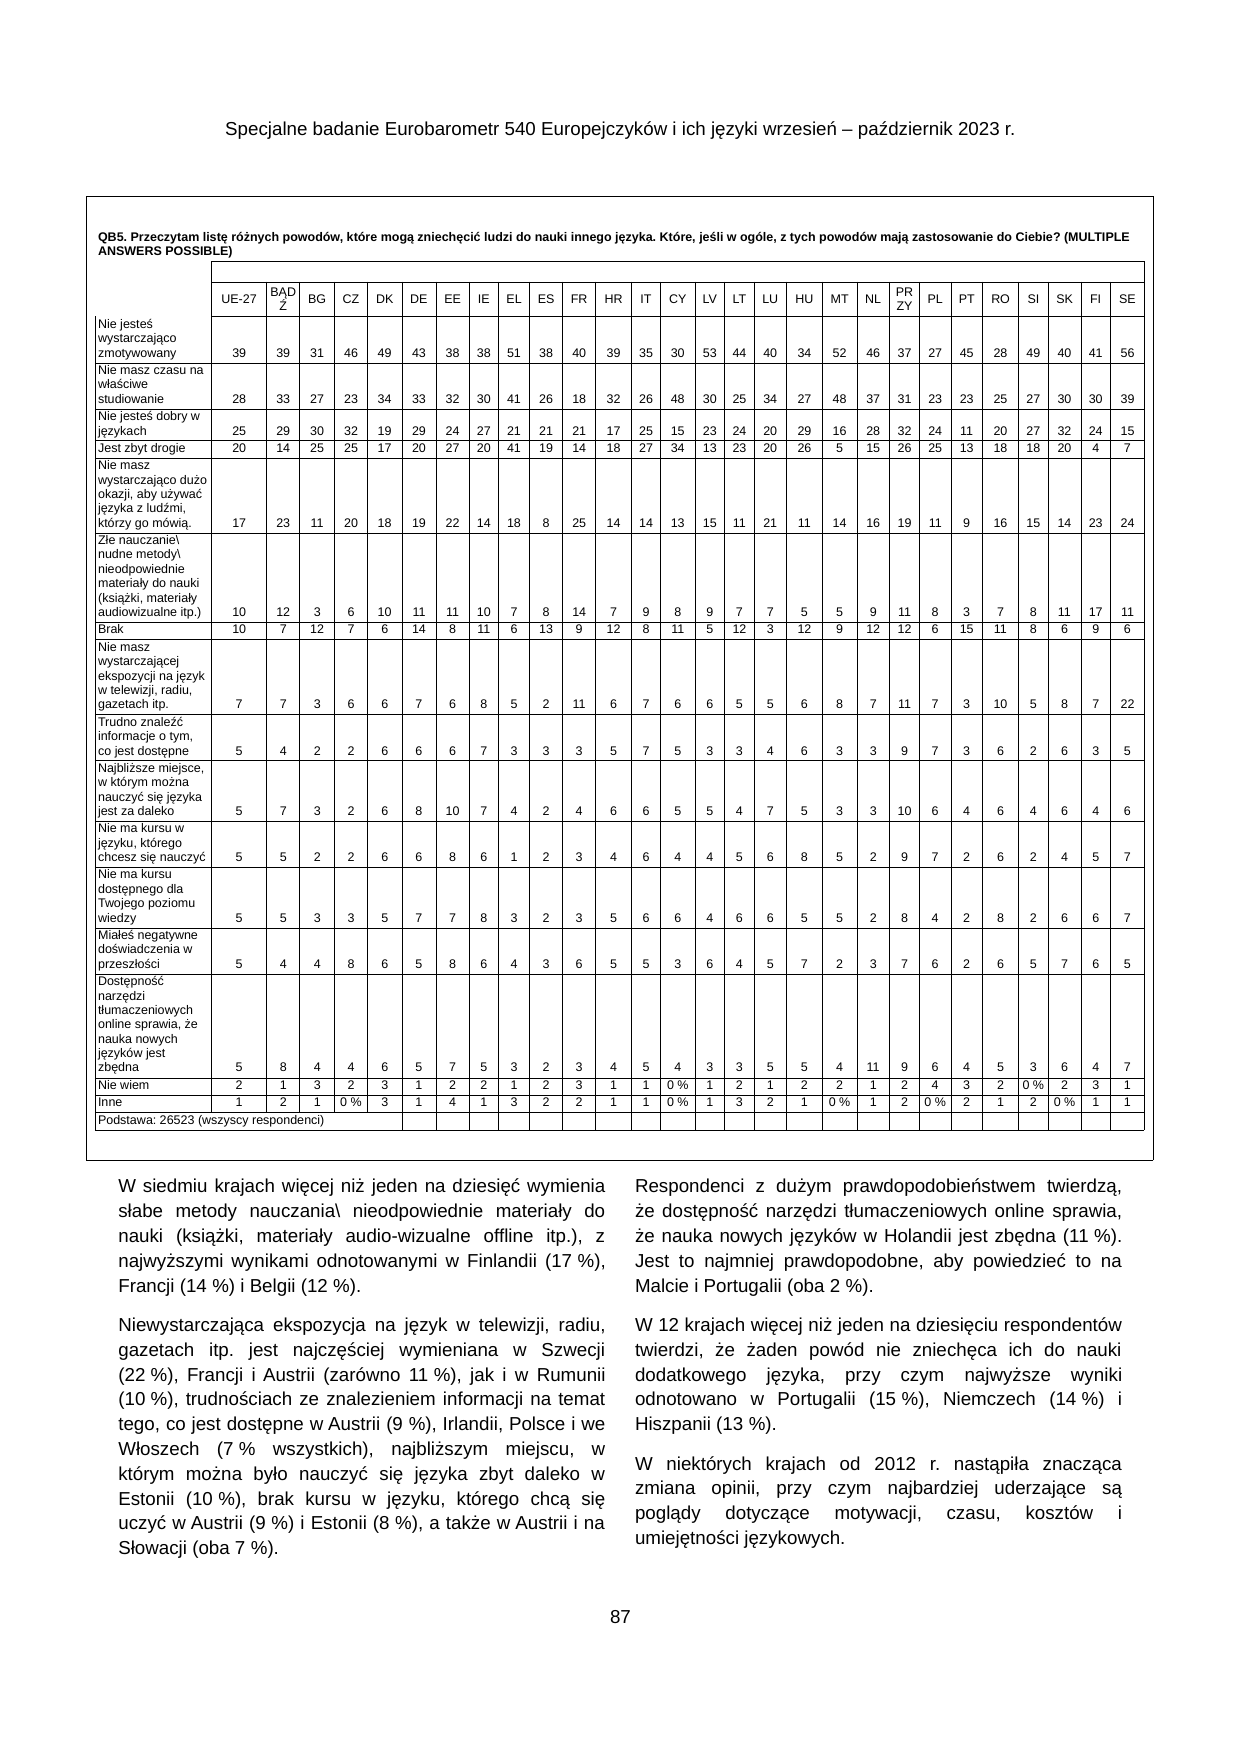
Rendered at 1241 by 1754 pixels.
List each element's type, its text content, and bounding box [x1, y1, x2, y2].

table_cell 23 [1082, 459, 1110, 533]
table_cell 3 [1019, 975, 1048, 1077]
table_cell 5 [596, 715, 631, 760]
table_cell 43 [403, 317, 436, 362]
table_cell 9 [890, 715, 919, 760]
table_cell 28 [212, 364, 266, 409]
table_cell 16 [823, 410, 857, 440]
table_cell 5 [632, 975, 660, 1077]
table_cell 11 [725, 459, 754, 533]
table_cell 32 [596, 364, 631, 409]
table_cell 6 [470, 822, 498, 867]
table_cell 2 [787, 1079, 822, 1095]
table_cell 5 [661, 761, 695, 821]
table_cell 8 [661, 534, 695, 622]
table_cell 2 [335, 1079, 367, 1095]
table_cell 27 [787, 364, 822, 409]
table_cell 6 [368, 975, 402, 1077]
table_cell 27 [632, 441, 660, 458]
table_cell 14 [596, 459, 631, 533]
table_cell [632, 1113, 660, 1129]
table_cell 27 [1019, 410, 1048, 440]
table_cell 3 [300, 1079, 334, 1095]
table_cell 6 [920, 929, 951, 974]
table_cell 5 [1082, 822, 1110, 867]
table_cell 6 [632, 761, 660, 821]
table_cell 3 [755, 623, 786, 639]
table_cell 29 [403, 410, 436, 440]
table_cell 3 [952, 640, 982, 714]
table_cell [563, 1113, 595, 1129]
table_cell Nie jesteś dobry w językach [96, 410, 211, 440]
table_cell 12 [300, 623, 334, 639]
table_cell 30 [696, 364, 724, 409]
table_cell 6 [596, 761, 631, 821]
table_cell 6 [368, 822, 402, 867]
table_cell 10 [470, 534, 498, 622]
table_cell 0 % [661, 1096, 695, 1112]
table_cell 6 [696, 929, 724, 974]
table_cell 6 [787, 715, 822, 760]
table_cell 40 [1049, 317, 1081, 362]
table_cell 6 [368, 623, 402, 639]
table_cell CZ [335, 283, 367, 316]
table_cell Nie masz wystarczającej ekspozycji na język w telewizji, radiu, gazetach itp. [96, 640, 211, 714]
table_cell 40 [755, 317, 786, 362]
table_cell 11 [983, 623, 1018, 639]
table_cell 12 [787, 623, 822, 639]
table_cell 2 [1049, 1079, 1081, 1095]
table_cell 7 [470, 761, 498, 821]
table_cell Inne [96, 1096, 211, 1112]
table_cell [1111, 1113, 1144, 1129]
table_cell 12 [596, 623, 631, 639]
table_cell 5 [983, 975, 1018, 1077]
table_cell 6 [1049, 868, 1081, 928]
table_cell 25 [300, 441, 334, 458]
table_cell 10 [368, 534, 402, 622]
table_cell EE [437, 283, 469, 316]
table_cell 5 [755, 929, 786, 974]
table_cell 11 [1111, 534, 1144, 622]
table_cell 37 [890, 317, 919, 362]
table_cell 7 [403, 640, 436, 714]
table_cell 15 [661, 410, 695, 440]
table_cell 5 [823, 534, 857, 622]
table_cell 6 [1111, 761, 1144, 821]
table_cell [596, 1113, 631, 1129]
table_cell 2 [563, 1096, 595, 1112]
table_cell 8 [335, 929, 367, 974]
table_cell 23 [952, 364, 982, 409]
table_cell 25 [335, 441, 367, 458]
table_cell 15 [858, 441, 889, 458]
table_cell 15 [952, 623, 982, 639]
table_cell 3 [563, 822, 595, 867]
table_cell 19 [368, 410, 402, 440]
table_cell 15 [696, 459, 724, 533]
table_cell 12 [267, 534, 299, 622]
table_cell 2 [952, 929, 982, 974]
table_cell 15 [1111, 410, 1144, 440]
table_cell 1 [696, 1079, 724, 1095]
table_cell 53 [696, 317, 724, 362]
table_cell 5 [212, 929, 266, 974]
table_cell 25 [920, 441, 951, 458]
table_cell 0 % [823, 1096, 857, 1112]
table_cell 14 [632, 459, 660, 533]
table_cell 11 [1049, 534, 1081, 622]
table_cell [437, 1113, 469, 1129]
table_cell 20 [755, 441, 786, 458]
table_cell 25 [983, 364, 1018, 409]
table_cell 18 [983, 441, 1018, 458]
table_cell 1 [596, 1079, 631, 1095]
table_cell 30 [1049, 364, 1081, 409]
table_cell 5 [696, 623, 724, 639]
table_cell 8 [823, 640, 857, 714]
table_cell Nie jesteś wystarczająco zmotywowany [96, 316, 211, 362]
table_cell 4 [563, 761, 595, 821]
table_cell Podstawa: 26523 (wszyscy respondenci) [96, 1113, 402, 1129]
table_cell PL [920, 283, 951, 316]
table_cell 4 [1082, 761, 1110, 821]
table_cell 7 [267, 640, 299, 714]
table_cell 46 [335, 317, 367, 362]
table_cell 13 [952, 441, 982, 458]
table_cell 32 [437, 364, 469, 409]
table_cell 4 [755, 715, 786, 760]
table_cell 48 [823, 364, 857, 409]
table_cell 6 [499, 623, 529, 639]
table_cell 34 [755, 364, 786, 409]
table_cell 3 [661, 929, 695, 974]
table_cell 20 [212, 441, 266, 458]
table_cell 13 [696, 441, 724, 458]
table_cell 29 [267, 410, 299, 440]
table_cell 10 [212, 623, 266, 639]
table_cell 6 [661, 640, 695, 714]
table_cell 14 [403, 623, 436, 639]
table_cell 7 [920, 715, 951, 760]
text Niewystarczająca ekspozycja na język w telewizji, radiu, gazetach itp. jest najczęściej wymieniana w Szwecji (22 %), Francji i Austrii (zarówno 11 %), jak i w Rumunii (10 %), trudnościach ze znalezieniem informacji na temat tego, co jest dostępne w Austrii (9 %), Irlandii, Polsce i we Włoszech (7 % wszystkich), najbliższym miejscu, w którym można było nauczyć się języka zbyt daleko w Estonii (10 %), brak kursu w języku, którego chcą się uczyć w Austrii (9 %) i Estonii (8 %), a także w Austrii i na Słowacji (oba 7 %). [118, 1314, 605, 1558]
table_cell 14 [563, 534, 595, 622]
table_cell 8 [890, 868, 919, 928]
table_cell 4 [335, 975, 367, 1077]
table_cell 9 [563, 623, 595, 639]
table_cell 5 [755, 640, 786, 714]
table_cell 11 [563, 640, 595, 714]
table_cell SI [1019, 283, 1048, 316]
table_cell 11 [300, 459, 334, 533]
table_cell 5 [787, 975, 822, 1077]
table_cell 11 [787, 459, 822, 533]
table_cell 34 [787, 317, 822, 362]
table_cell 34 [661, 441, 695, 458]
table_cell 6 [696, 640, 724, 714]
table_cell 2 [952, 822, 982, 867]
table_cell 4 [696, 822, 724, 867]
table_cell 6 [983, 715, 1018, 760]
table_cell 8 [1019, 623, 1048, 639]
table_cell 6 [755, 822, 786, 867]
table_cell 3 [696, 715, 724, 760]
table_cell 5 [696, 761, 724, 821]
table_cell 26 [530, 364, 562, 409]
table_cell 6 [1049, 761, 1081, 821]
table_cell 2 [890, 1096, 919, 1112]
table_cell 48 [661, 364, 695, 409]
table_cell 14 [1049, 459, 1081, 533]
table_cell 31 [300, 317, 334, 362]
table_cell [212, 262, 1144, 282]
table_cell 7 [890, 929, 919, 974]
table_cell 4 [300, 975, 334, 1077]
table_cell 9 [1082, 623, 1110, 639]
table_cell DK [368, 283, 402, 316]
table_cell 2 [212, 1079, 266, 1095]
table_cell 2 [1019, 868, 1048, 928]
table_cell MT [823, 283, 857, 316]
table_cell 2 [1019, 822, 1048, 867]
table_cell 27 [437, 441, 469, 458]
table_cell 6 [1082, 929, 1110, 974]
table_cell 17 [1082, 534, 1110, 622]
table_cell 6 [983, 761, 1018, 821]
table_cell 33 [267, 364, 299, 409]
table_cell 8 [530, 534, 562, 622]
table_cell 2 [823, 929, 857, 974]
table_cell 3 [335, 868, 367, 928]
table_cell 2 [890, 1079, 919, 1095]
table_cell 20 [335, 459, 367, 533]
table_cell 16 [858, 459, 889, 533]
table_cell 35 [632, 317, 660, 362]
table_cell 8 [437, 623, 469, 639]
table_cell 6 [1111, 623, 1144, 639]
table_cell 6 [335, 534, 367, 622]
table_cell 4 [823, 975, 857, 1077]
table_cell 2 [1019, 715, 1048, 760]
table_cell 3 [1082, 1079, 1110, 1095]
table_cell 19 [403, 459, 436, 533]
table_cell 5 [499, 640, 529, 714]
table_cell 1 [403, 1079, 436, 1095]
table_cell 4 [300, 929, 334, 974]
table_cell 5 [725, 822, 754, 867]
table_cell 1 [499, 822, 529, 867]
table_cell 4 [920, 1079, 951, 1095]
table_cell 4 [725, 929, 754, 974]
table_cell 17 [596, 410, 631, 440]
text W 12 krajach więcej niż jeden na dziesięciu respondentów twierdzi, że żaden powód nie zniechęca ich do nauki dodatkowego języka, przy czym najwyższe wyniki odnotowano w Portugalii (15 %), Niemczech (14 %) i Hiszpanii (13 %). [635, 1314, 1122, 1434]
table_cell SE [1111, 283, 1144, 316]
table_cell 14 [470, 459, 498, 533]
table_cell 46 [858, 317, 889, 362]
table_cell [499, 1113, 529, 1129]
table_cell 2 [530, 868, 562, 928]
table_cell 38 [530, 317, 562, 362]
table_cell 3 [300, 868, 334, 928]
table_cell 27 [920, 317, 951, 362]
table_cell 4 [1082, 975, 1110, 1077]
table_cell 6 [335, 640, 367, 714]
table_cell 3 [300, 640, 334, 714]
table_cell 6 [983, 929, 1018, 974]
table_cell 2 [755, 1096, 786, 1112]
table_cell 6 [1049, 623, 1081, 639]
table_cell [1019, 1113, 1048, 1129]
table_cell PT [952, 283, 982, 316]
table_cell 8 [470, 640, 498, 714]
table_cell 3 [725, 975, 754, 1077]
table_cell 6 [403, 715, 436, 760]
table_cell 3 [823, 715, 857, 760]
table_cell 4 [267, 715, 299, 760]
table_cell 23 [725, 441, 754, 458]
table_cell 5 [661, 715, 695, 760]
table_cell [403, 1113, 436, 1129]
table_cell [858, 1113, 889, 1129]
table_cell [725, 1113, 754, 1129]
table_cell 6 [368, 761, 402, 821]
table_cell 11 [403, 534, 436, 622]
table_cell 3 [696, 975, 724, 1077]
table_cell 3 [858, 761, 889, 821]
table_cell 5 [755, 975, 786, 1077]
table_cell 2 [952, 868, 982, 928]
table_cell 11 [890, 640, 919, 714]
table_cell [983, 1113, 1018, 1129]
table_cell ES [530, 283, 562, 316]
table_cell Złe nauczanie\ nudne metody\ nieodpowiednie materiały do nauki (książki, materiały audiowizualne itp.) [96, 534, 211, 622]
table_cell 8 [632, 623, 660, 639]
table_cell 32 [890, 410, 919, 440]
table_cell 6 [1082, 868, 1110, 928]
table_cell 5 [1111, 715, 1144, 760]
table_cell 39 [212, 317, 266, 362]
table_cell 26 [890, 441, 919, 458]
table_cell 7 [1111, 868, 1144, 928]
table_cell BG [300, 283, 334, 316]
table_cell 15 [1019, 459, 1048, 533]
table_cell 3 [1082, 715, 1110, 760]
table_cell Nie masz czasu na właściwe studiowanie [96, 364, 211, 409]
table_cell 1 [1111, 1096, 1144, 1112]
table_cell 8 [437, 929, 469, 974]
table_cell [696, 1113, 724, 1129]
table_cell 25 [725, 364, 754, 409]
table_cell 11 [890, 534, 919, 622]
table_cell 2 [470, 1079, 498, 1095]
text W siedmiu krajach więcej niż jeden na dziesięć wymienia słabe metody nauczania\ nieodpowiednie materiały do nauki (książki, materiały audio-wizualne offline itp.), z najwyższymi wynikami odnotowanymi w Finlandii (17 %), Francji (14 %) i Belgii (12 %). [118, 1161, 605, 1296]
table_cell 4 [1019, 761, 1048, 821]
table_cell 9 [890, 822, 919, 867]
table_cell 24 [725, 410, 754, 440]
table_cell [95, 282, 211, 316]
table_cell Nie masz wystarczająco dużo okazji, aby używać języka z ludźmi, którzy go mówią. [96, 459, 211, 533]
table_cell BĄDŹ [267, 283, 299, 316]
table_cell 7 [1111, 975, 1144, 1077]
table_cell 7 [920, 640, 951, 714]
table_cell 14 [823, 459, 857, 533]
table_cell Nie ma kursu dostępnego dla Twojego poziomu wiedzy [96, 868, 211, 928]
table_cell 3 [499, 1096, 529, 1112]
table_cell 39 [596, 317, 631, 362]
table_cell 14 [563, 441, 595, 458]
table_cell 1 [267, 1079, 299, 1095]
table_cell LU [755, 283, 786, 316]
table_cell 21 [563, 410, 595, 440]
table_cell 2 [983, 1079, 1018, 1095]
text [87, 197, 1153, 1160]
table_cell 0 % [335, 1096, 367, 1112]
table_cell 5 [267, 868, 299, 928]
table_cell 3 [499, 715, 529, 760]
table_cell 20 [470, 441, 498, 458]
table_cell 31 [890, 364, 919, 409]
table_cell 2 [300, 715, 334, 760]
table_cell 11 [661, 623, 695, 639]
table_cell 0 % [1019, 1079, 1048, 1095]
table_cell 9 [823, 623, 857, 639]
table_cell 7 [632, 715, 660, 760]
table_cell 7 [1082, 640, 1110, 714]
table_cell 3 [823, 761, 857, 821]
table_cell 7 [755, 534, 786, 622]
table_cell NL [858, 283, 889, 316]
table_cell 28 [983, 317, 1018, 362]
table_cell CY [661, 283, 695, 316]
table_cell 4 [952, 975, 982, 1077]
table_cell 6 [983, 822, 1018, 867]
table_cell 0 % [920, 1096, 951, 1112]
table_cell 5 [212, 715, 266, 760]
table_cell [661, 1113, 695, 1129]
table_cell 12 [890, 623, 919, 639]
table_cell 4 [267, 929, 299, 974]
table_cell Nie ma kursu w języku, którego chcesz się nauczyć [96, 822, 211, 867]
table_cell 9 [696, 534, 724, 622]
table_cell DE [403, 283, 436, 316]
table_cell 4 [499, 929, 529, 974]
table_cell 5 [470, 975, 498, 1077]
table_cell 6 [632, 868, 660, 928]
table_cell 6 [1049, 975, 1081, 1077]
table_cell 2 [335, 715, 367, 760]
table_cell 4 [725, 761, 754, 821]
table_cell 7 [1111, 441, 1144, 458]
table_cell 8 [267, 975, 299, 1077]
table_cell FR [563, 283, 595, 316]
table_cell [755, 1113, 786, 1129]
table_cell 5 [212, 868, 266, 928]
table_cell 3 [368, 1096, 402, 1112]
table_cell 24 [920, 410, 951, 440]
table_cell 1 [632, 1096, 660, 1112]
table_cell 3 [530, 715, 562, 760]
table_cell 4 [596, 975, 631, 1077]
table_cell 25 [212, 410, 266, 440]
text Respondenci z dużym prawdopodobieństwem twierdzą, że dostępność narzędzi tłumaczeniowych online sprawia, że nauka nowych języków w Holandii jest zbędna (11 %). Jest to najmniej prawdopodobne, aby powiedzieć to na Malcie i Portugalii (oba 2 %). [635, 1161, 1122, 1296]
table_cell Miałeś negatywne doświadczenia w przeszłości [96, 929, 211, 974]
table_cell 2 [823, 1079, 857, 1095]
table_cell 7 [632, 640, 660, 714]
table_cell 2 [300, 822, 334, 867]
table_cell IE [470, 283, 498, 316]
table_cell 8 [470, 868, 498, 928]
table_cell 18 [596, 441, 631, 458]
table_cell 32 [335, 410, 367, 440]
table_cell 30 [300, 410, 334, 440]
table_cell 7 [920, 822, 951, 867]
table_cell 51 [499, 317, 529, 362]
table_cell 30 [1082, 364, 1110, 409]
table_cell 27 [1019, 364, 1048, 409]
table_cell 2 [530, 761, 562, 821]
table_cell 2 [530, 822, 562, 867]
table_cell 23 [696, 410, 724, 440]
table_cell 1 [696, 1096, 724, 1112]
table_cell 33 [403, 364, 436, 409]
table_cell 14 [267, 441, 299, 458]
table_cell 9 [632, 534, 660, 622]
table_cell 2 [437, 1079, 469, 1095]
table_cell 2 [530, 1079, 562, 1095]
table_cell 18 [368, 459, 402, 533]
table_cell Nie wiem [96, 1079, 211, 1095]
table_cell 19 [530, 441, 562, 458]
table_cell 11 [437, 534, 469, 622]
table_cell 6 [437, 640, 469, 714]
table_cell 5 [212, 822, 266, 867]
table_cell [1049, 1113, 1081, 1129]
table_cell 0 % [661, 1079, 695, 1095]
table_cell 5 [823, 868, 857, 928]
table_cell 5 [403, 975, 436, 1077]
table_cell [1082, 1113, 1110, 1129]
table_cell 5 [823, 441, 857, 458]
table_cell 6 [403, 822, 436, 867]
table_cell 37 [858, 364, 889, 409]
table_cell 6 [437, 715, 469, 760]
text [635, 177, 1122, 196]
table_cell 5 [267, 822, 299, 867]
table_cell 11 [920, 459, 951, 533]
table_cell Najbliższe miejsce, w którym można nauczyć się języka jest za daleko [96, 761, 211, 821]
table_cell RO [983, 283, 1018, 316]
table_cell 6 [368, 640, 402, 714]
table_cell 1 [858, 1096, 889, 1112]
table_cell 21 [499, 410, 529, 440]
table_cell 4 [1049, 822, 1081, 867]
table_cell 24 [437, 410, 469, 440]
table_cell 4 [437, 1096, 469, 1112]
table_cell LT [725, 283, 754, 316]
table_cell 18 [1019, 441, 1048, 458]
table_cell 3 [952, 1079, 982, 1095]
table_cell 27 [470, 410, 498, 440]
table_cell 6 [470, 929, 498, 974]
table_cell 29 [787, 410, 822, 440]
table_cell 7 [499, 534, 529, 622]
table_cell 41 [1082, 317, 1110, 362]
table_cell Jest zbyt drogie [96, 441, 211, 458]
table_cell 1 [858, 1079, 889, 1095]
table_cell 4 [661, 822, 695, 867]
table_cell 7 [212, 640, 266, 714]
table_cell [530, 1113, 562, 1129]
table_cell 5 [823, 822, 857, 867]
table_cell 4 [499, 761, 529, 821]
table_cell 52 [823, 317, 857, 362]
table_cell 7 [267, 623, 299, 639]
table_cell 8 [437, 822, 469, 867]
table_cell 6 [563, 929, 595, 974]
table_cell [470, 1113, 498, 1129]
table_cell 6 [368, 715, 402, 760]
table_cell 26 [632, 364, 660, 409]
table_cell 10 [983, 640, 1018, 714]
table_cell 3 [563, 715, 595, 760]
table_cell 24 [1082, 410, 1110, 440]
table_cell 6 [787, 640, 822, 714]
table_cell 18 [499, 459, 529, 533]
table_cell 3 [725, 715, 754, 760]
table_cell 4 [1082, 441, 1110, 458]
table_cell 6 [368, 929, 402, 974]
table_cell 9 [858, 534, 889, 622]
table_header QB5. Przeczytam listę różnych powodów, które mogą zniechęcić ludzi do nauki innego języka. Które, jeśli w ogóle, z tych powodów mają zastosowanie do Ciebie? (MULTIPLE ANSWERS POSSIBLE) [95, 227, 1144, 261]
table_cell HU [787, 283, 822, 316]
text W niektórych krajach od 2012 r. nastąpiła znacząca zmiana opinii, przy czym najbardziej uderzające są poglądy dotyczące motywacji, czasu, kosztów i umiejętności językowych. [635, 1452, 1122, 1548]
table_cell 18 [563, 364, 595, 409]
table_cell 41 [499, 364, 529, 409]
table_cell 5 [596, 929, 631, 974]
table_cell 4 [596, 822, 631, 867]
table_cell 2 [725, 1079, 754, 1095]
table_cell 8 [920, 534, 951, 622]
table_cell 56 [1111, 317, 1144, 362]
table_cell 6 [755, 868, 786, 928]
table_cell 1 [983, 1096, 1018, 1112]
table_cell 26 [787, 441, 822, 458]
table_cell 1 [787, 1096, 822, 1112]
table_cell 7 [725, 534, 754, 622]
table_cell 12 [858, 623, 889, 639]
table_cell 1 [755, 1079, 786, 1095]
table_cell 2 [530, 1096, 562, 1112]
table_cell 5 [787, 534, 822, 622]
table_cell 6 [632, 822, 660, 867]
table_cell 3 [858, 929, 889, 974]
table_cell 11 [952, 410, 982, 440]
table_cell 6 [920, 975, 951, 1077]
table_cell 7 [1111, 822, 1144, 867]
table_cell 34 [368, 364, 402, 409]
table_cell 3 [725, 1096, 754, 1112]
table_cell 8 [983, 868, 1018, 928]
table_cell 1 [403, 1096, 436, 1112]
table_cell 30 [470, 364, 498, 409]
table_cell 1 [596, 1096, 631, 1112]
table_cell HR [596, 283, 631, 316]
table_cell 24 [1111, 459, 1144, 533]
table_cell 7 [437, 868, 469, 928]
table_cell 3 [300, 761, 334, 821]
table_cell 41 [499, 441, 529, 458]
table_cell PRZY [890, 283, 919, 316]
table_cell [823, 1113, 857, 1129]
table_cell 7 [787, 929, 822, 974]
table_cell 5 [1019, 640, 1048, 714]
table_cell 49 [368, 317, 402, 362]
table_cell [952, 1113, 982, 1129]
table_cell 3 [499, 868, 529, 928]
table_cell 7 [267, 761, 299, 821]
table_cell 0 % [1049, 1096, 1081, 1112]
table_cell 7 [858, 640, 889, 714]
table_cell 5 [403, 929, 436, 974]
table_cell 8 [403, 761, 436, 821]
table_cell 4 [661, 975, 695, 1077]
table_cell 4 [920, 868, 951, 928]
table_cell 1 [1111, 1079, 1144, 1095]
table_cell IT [632, 283, 660, 316]
table_cell 39 [1111, 364, 1144, 409]
table_cell 5 [787, 868, 822, 928]
table_cell 20 [755, 410, 786, 440]
table_cell 23 [267, 459, 299, 533]
table_cell 16 [983, 459, 1018, 533]
table_cell 7 [403, 868, 436, 928]
table_cell 9 [952, 459, 982, 533]
table_cell 25 [632, 410, 660, 440]
table_cell Trudno znaleźć informacje o tym, co jest dostępne [96, 715, 211, 760]
table_cell 3 [952, 534, 982, 622]
table_cell 3 [563, 1079, 595, 1095]
table_cell 5 [787, 761, 822, 821]
table_cell 2 [858, 822, 889, 867]
table_cell 5 [596, 868, 631, 928]
table_cell 6 [1049, 715, 1081, 760]
table_cell 38 [470, 317, 498, 362]
table_cell 10 [437, 761, 469, 821]
table_cell 4 [696, 868, 724, 928]
table_cell 6 [920, 761, 951, 821]
table_cell 20 [403, 441, 436, 458]
table_cell 3 [530, 929, 562, 974]
table_cell LV [696, 283, 724, 316]
table_cell 4 [952, 761, 982, 821]
table_cell 20 [983, 410, 1018, 440]
table_cell 44 [725, 317, 754, 362]
table_cell 39 [267, 317, 299, 362]
table_cell 40 [563, 317, 595, 362]
table_cell 8 [787, 822, 822, 867]
table_cell 38 [437, 317, 469, 362]
table_cell 49 [1019, 317, 1048, 362]
table_cell 1 [1082, 1096, 1110, 1112]
table_cell 3 [300, 534, 334, 622]
table_cell 7 [437, 975, 469, 1077]
table_cell 8 [1049, 640, 1081, 714]
table_cell 28 [858, 410, 889, 440]
table_cell 5 [632, 929, 660, 974]
table_cell [787, 1113, 822, 1129]
table_cell 13 [661, 459, 695, 533]
table_cell 7 [755, 761, 786, 821]
table_cell 1 [499, 1079, 529, 1095]
table_cell 2 [530, 975, 562, 1077]
table_cell 1 [470, 1096, 498, 1112]
table_cell 7 [335, 623, 367, 639]
table_cell 20 [1049, 441, 1081, 458]
table_cell 7 [983, 534, 1018, 622]
table_cell [920, 1113, 951, 1129]
table_cell 2 [335, 761, 367, 821]
table_cell 3 [499, 975, 529, 1077]
table_cell 19 [890, 459, 919, 533]
table_cell 5 [1019, 929, 1048, 974]
table_cell Brak [96, 623, 211, 639]
table_cell 7 [596, 534, 631, 622]
table_cell 11 [858, 975, 889, 1077]
table_cell 5 [212, 761, 266, 821]
table_cell 1 [632, 1079, 660, 1095]
table_cell 3 [368, 1079, 402, 1095]
table_cell Dostępność narzędzi tłumaczeniowych online sprawia, że nauka nowych języków jest zbędna [96, 975, 211, 1077]
table_cell 17 [368, 441, 402, 458]
text [118, 177, 605, 196]
table_cell 21 [755, 459, 786, 533]
table_cell 12 [725, 623, 754, 639]
table_cell 22 [437, 459, 469, 533]
table_cell EL [499, 283, 529, 316]
table_cell 2 [267, 1096, 299, 1112]
table_cell [95, 261, 211, 282]
table_cell 2 [1019, 1096, 1048, 1112]
table_cell 21 [530, 410, 562, 440]
table_cell 5 [725, 640, 754, 714]
table_cell 10 [890, 761, 919, 821]
table_cell 13 [530, 623, 562, 639]
table_cell 45 [952, 317, 982, 362]
table_cell 32 [1049, 410, 1081, 440]
table_cell 8 [530, 459, 562, 533]
table_cell 3 [563, 868, 595, 928]
table_cell 25 [563, 459, 595, 533]
table_cell 5 [212, 975, 266, 1077]
table_cell 11 [470, 623, 498, 639]
table_cell 9 [890, 975, 919, 1077]
table_cell 2 [335, 822, 367, 867]
table_cell 7 [1049, 929, 1081, 974]
table_cell 6 [596, 640, 631, 714]
table_cell 17 [212, 459, 266, 533]
table_cell 5 [1111, 929, 1144, 974]
table_cell 6 [920, 623, 951, 639]
table_cell SK [1049, 283, 1081, 316]
table_cell 3 [563, 975, 595, 1077]
table_cell 6 [725, 868, 754, 928]
table_cell 3 [858, 715, 889, 760]
table_cell [890, 1113, 919, 1129]
table_cell 1 [300, 1096, 334, 1112]
table_cell 2 [858, 868, 889, 928]
table_cell 2 [952, 1096, 982, 1112]
table_cell 27 [300, 364, 334, 409]
table_cell 30 [661, 317, 695, 362]
table_cell 7 [470, 715, 498, 760]
table_cell 2 [530, 640, 562, 714]
table_cell 10 [212, 534, 266, 622]
table_cell 8 [1019, 534, 1048, 622]
table_cell 6 [661, 868, 695, 928]
table_cell 23 [335, 364, 367, 409]
table_cell 1 [212, 1096, 266, 1112]
table_cell 5 [368, 868, 402, 928]
table_cell UE-27 [212, 283, 266, 316]
table_cell FI [1082, 283, 1110, 316]
table_cell 3 [952, 715, 982, 760]
table_cell 22 [1111, 640, 1144, 714]
table_cell 23 [920, 364, 951, 409]
